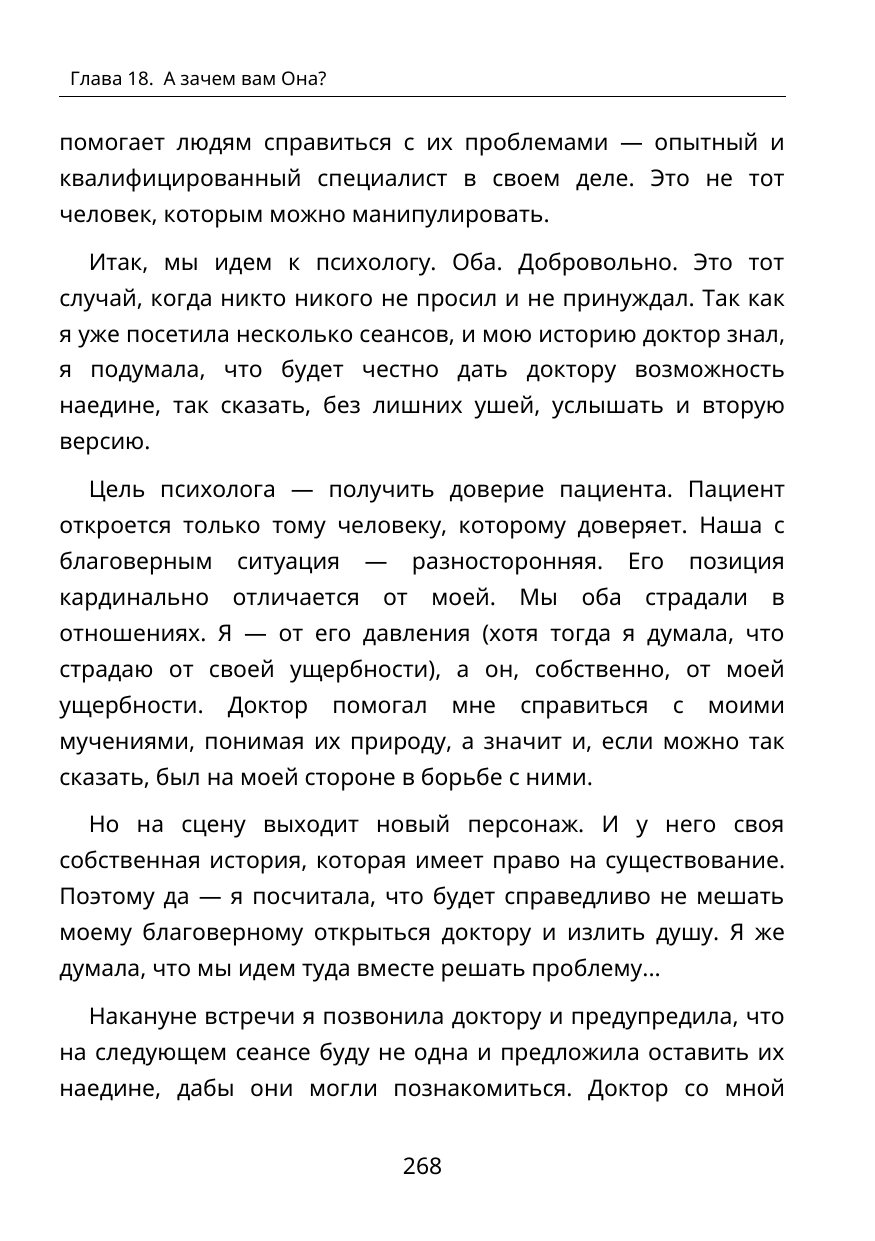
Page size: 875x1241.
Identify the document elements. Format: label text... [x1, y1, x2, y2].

text Цель психолога — получить доверие пациента. Пациент откроется только тому человеку, которому доверяет. Наша с благоверным ситуация — разносторонняя. Его позиция кардинально отличается от моей. Мы оба страдали в отношениях. Я — от его давления (хотя тогда я думала, что страдаю от своей ущербности), а он, собственно, от моей ущербности. Доктор помогал мне справиться с моими мучениями, понимая их природу, а значит и, если можно так сказать, был на моей стороне в борьбе с ними. [59, 473, 786, 792]
text помогает людям справиться с их проблемами — опытный и квалифицированный специалист в своем деле. Это не тот человек, которым можно манипулировать. [59, 126, 786, 229]
text Но на сцену выходит новый персонаж. И у него своя собственная история, которая имеет право на существование. Поэтому да — я посчитала, что будет справедливо не мешать моему благоверному открыться доктору и излить душу. Я же думала, что мы идем туда вместе решать проблему... [59, 808, 786, 983]
text Накануне встречи я позвонила доктору и предупредила, что на следующем сеансе буду не одна и предложила оставить их наедине, дабы они могли познакомиться. Доктор со мной [59, 1000, 786, 1103]
text Итак, мы идем к психологу. Оба. Добровольно. Это тот случай, когда никто никого не просил и не принуждал. Так как я уже посетила несколько сеансов, и мою историю доктор знал, я подумала, что будет честно дать доктору возможность наедине, так сказать, без лишних ушей, услышать и вторую версию. [59, 246, 786, 457]
